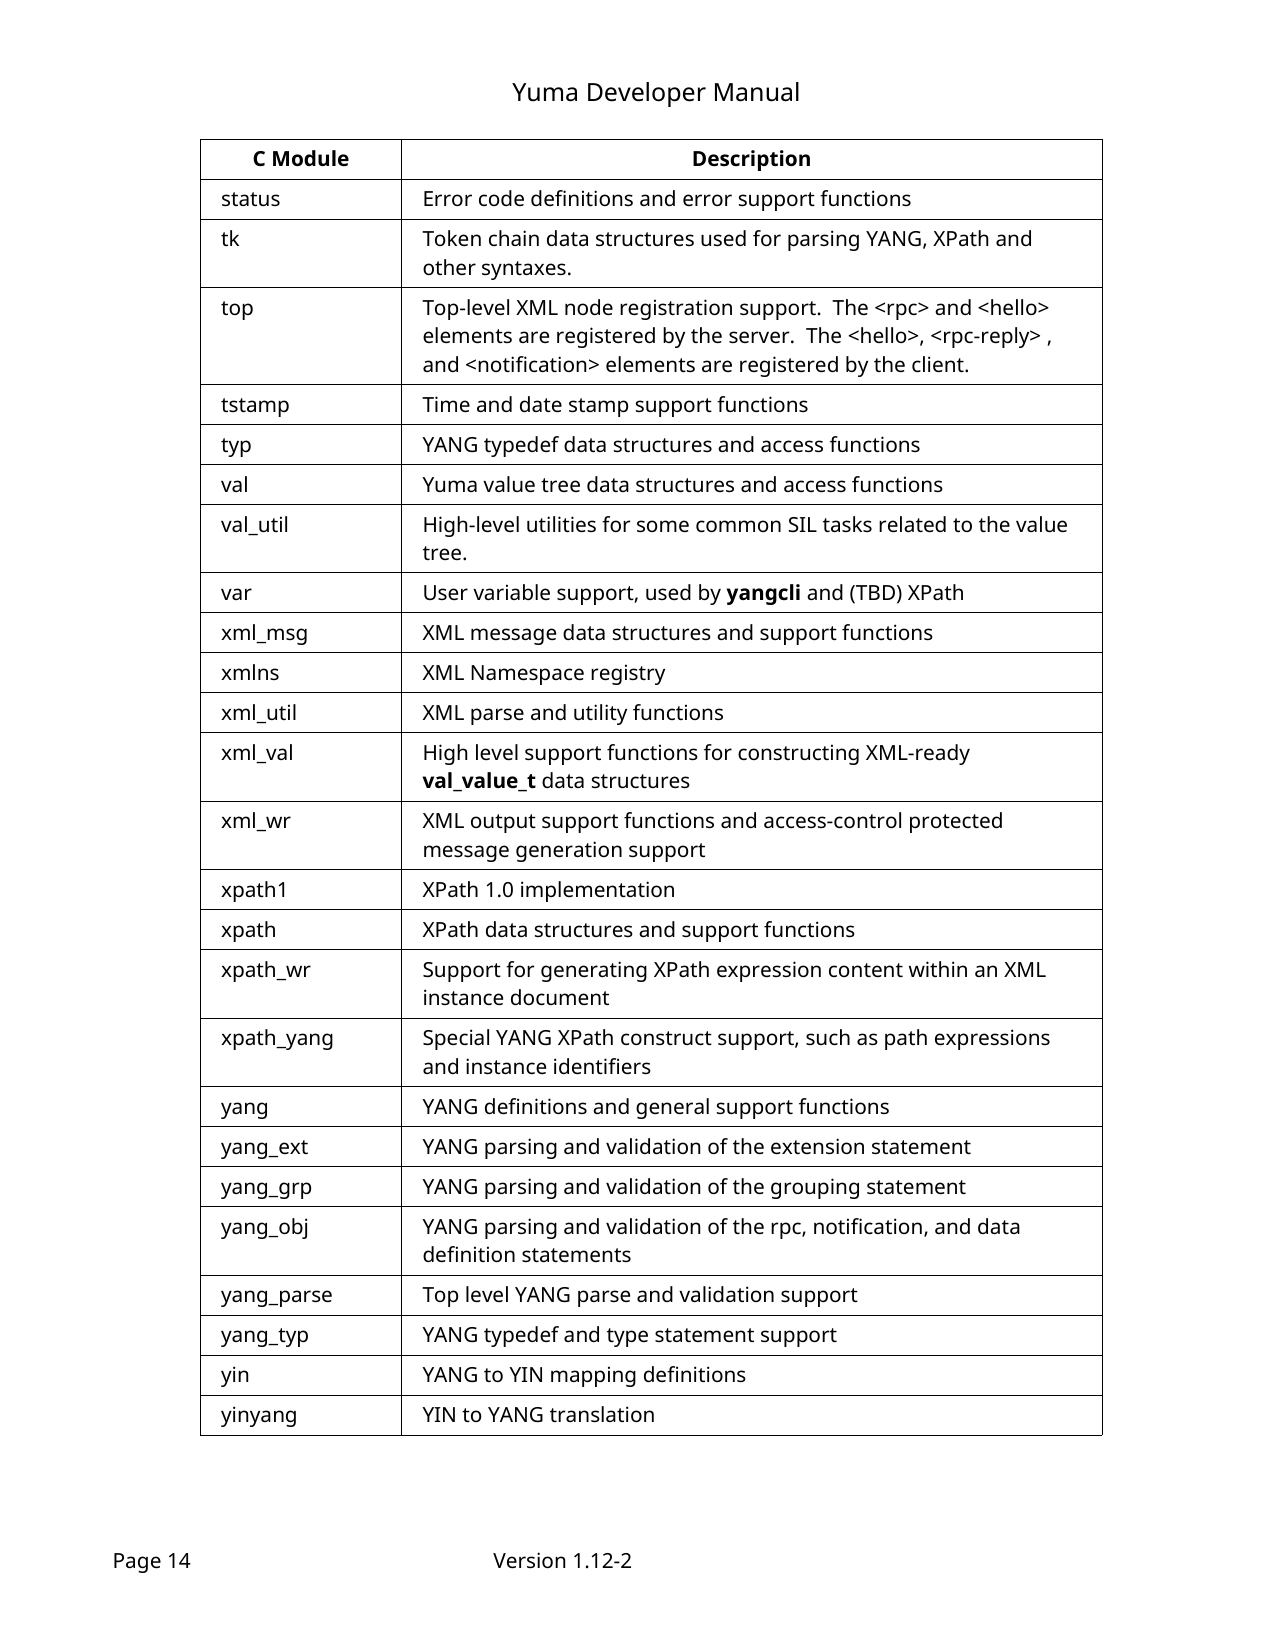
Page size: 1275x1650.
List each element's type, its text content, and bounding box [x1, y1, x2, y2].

table_cell Special YANG XPath construct support, such as path expressions and instance identifiers [402, 1019, 1102, 1086]
table_cell XPath 1.0 implementation [402, 870, 1102, 909]
table_cell XPath data structures and support functions [402, 910, 1102, 949]
table_cell YANG parsing and validation of the grouping statement [402, 1167, 1102, 1206]
table_cell yang_typ [201, 1316, 401, 1354]
table_cell tstamp [201, 385, 401, 424]
table_cell var [201, 573, 401, 612]
table_header C Module [201, 140, 401, 178]
table_cell xml_val [201, 733, 401, 801]
table_cell User variable support, used by yangcli and (TBD) XPath [402, 573, 1102, 612]
table_cell xpath_wr [201, 950, 401, 1018]
table_cell status [201, 180, 401, 218]
table_header Description [402, 140, 1102, 178]
table_cell tk [201, 220, 401, 287]
table_cell yang [201, 1087, 401, 1126]
table_cell typ [201, 425, 401, 464]
table_cell YANG typedef data structures and access functions [402, 425, 1102, 464]
table_cell Top-level XML node registration support. The <rpc> and <hello> elements are registered by the server. The <hello>, <rpc-reply> , and <notification> elements are registered by the client. [402, 288, 1102, 384]
table_cell top [201, 288, 401, 384]
table_cell yang_parse [201, 1276, 401, 1314]
table_cell Error code definitions and error support functions [402, 180, 1102, 218]
table_cell Time and date stamp support functions [402, 385, 1102, 424]
table_cell Token chain data structures used for parsing YANG, XPath and other syntaxes. [402, 220, 1102, 287]
table_cell YANG to YIN mapping definitions [402, 1356, 1102, 1394]
table_cell xmlns [201, 653, 401, 692]
table_cell yang_ext [201, 1127, 401, 1166]
table_cell xml_util [201, 693, 401, 732]
table_cell YANG typedef and type statement support [402, 1316, 1102, 1354]
table_cell Support for generating XPath expression content within an XML instance document [402, 950, 1102, 1018]
table_cell xpath1 [201, 870, 401, 909]
table_cell val [201, 465, 401, 504]
table_cell yang_grp [201, 1167, 401, 1206]
table_cell yinyang [201, 1396, 401, 1434]
table_cell xml_wr [201, 802, 401, 869]
table_cell XML message data structures and support functions [402, 613, 1102, 652]
table_cell Yuma value tree data structures and access functions [402, 465, 1102, 504]
table_cell XML parse and utility functions [402, 693, 1102, 732]
table_cell Top level YANG parse and validation support [402, 1276, 1102, 1314]
table_cell YIN to YANG translation [402, 1396, 1102, 1434]
table_cell YANG definitions and general support functions [402, 1087, 1102, 1126]
table_cell XML Namespace registry [402, 653, 1102, 692]
table_cell YANG parsing and validation of the rpc, notification, and data definition statements [402, 1207, 1102, 1274]
table_cell xpath [201, 910, 401, 949]
table_cell xml_msg [201, 613, 401, 652]
table_cell yang_obj [201, 1207, 401, 1274]
table_cell XML output support functions and access-control protected message generation support [402, 802, 1102, 869]
table_cell yin [201, 1356, 401, 1394]
table_cell YANG parsing and validation of the extension statement [402, 1127, 1102, 1166]
table_cell val_util [201, 505, 401, 572]
table_cell xpath_yang [201, 1019, 401, 1086]
table_cell High-level utilities for some common SIL tasks related to the value tree. [402, 505, 1102, 572]
table_cell High level support functions for constructing XML-ready val_value_t data structures [402, 733, 1102, 801]
